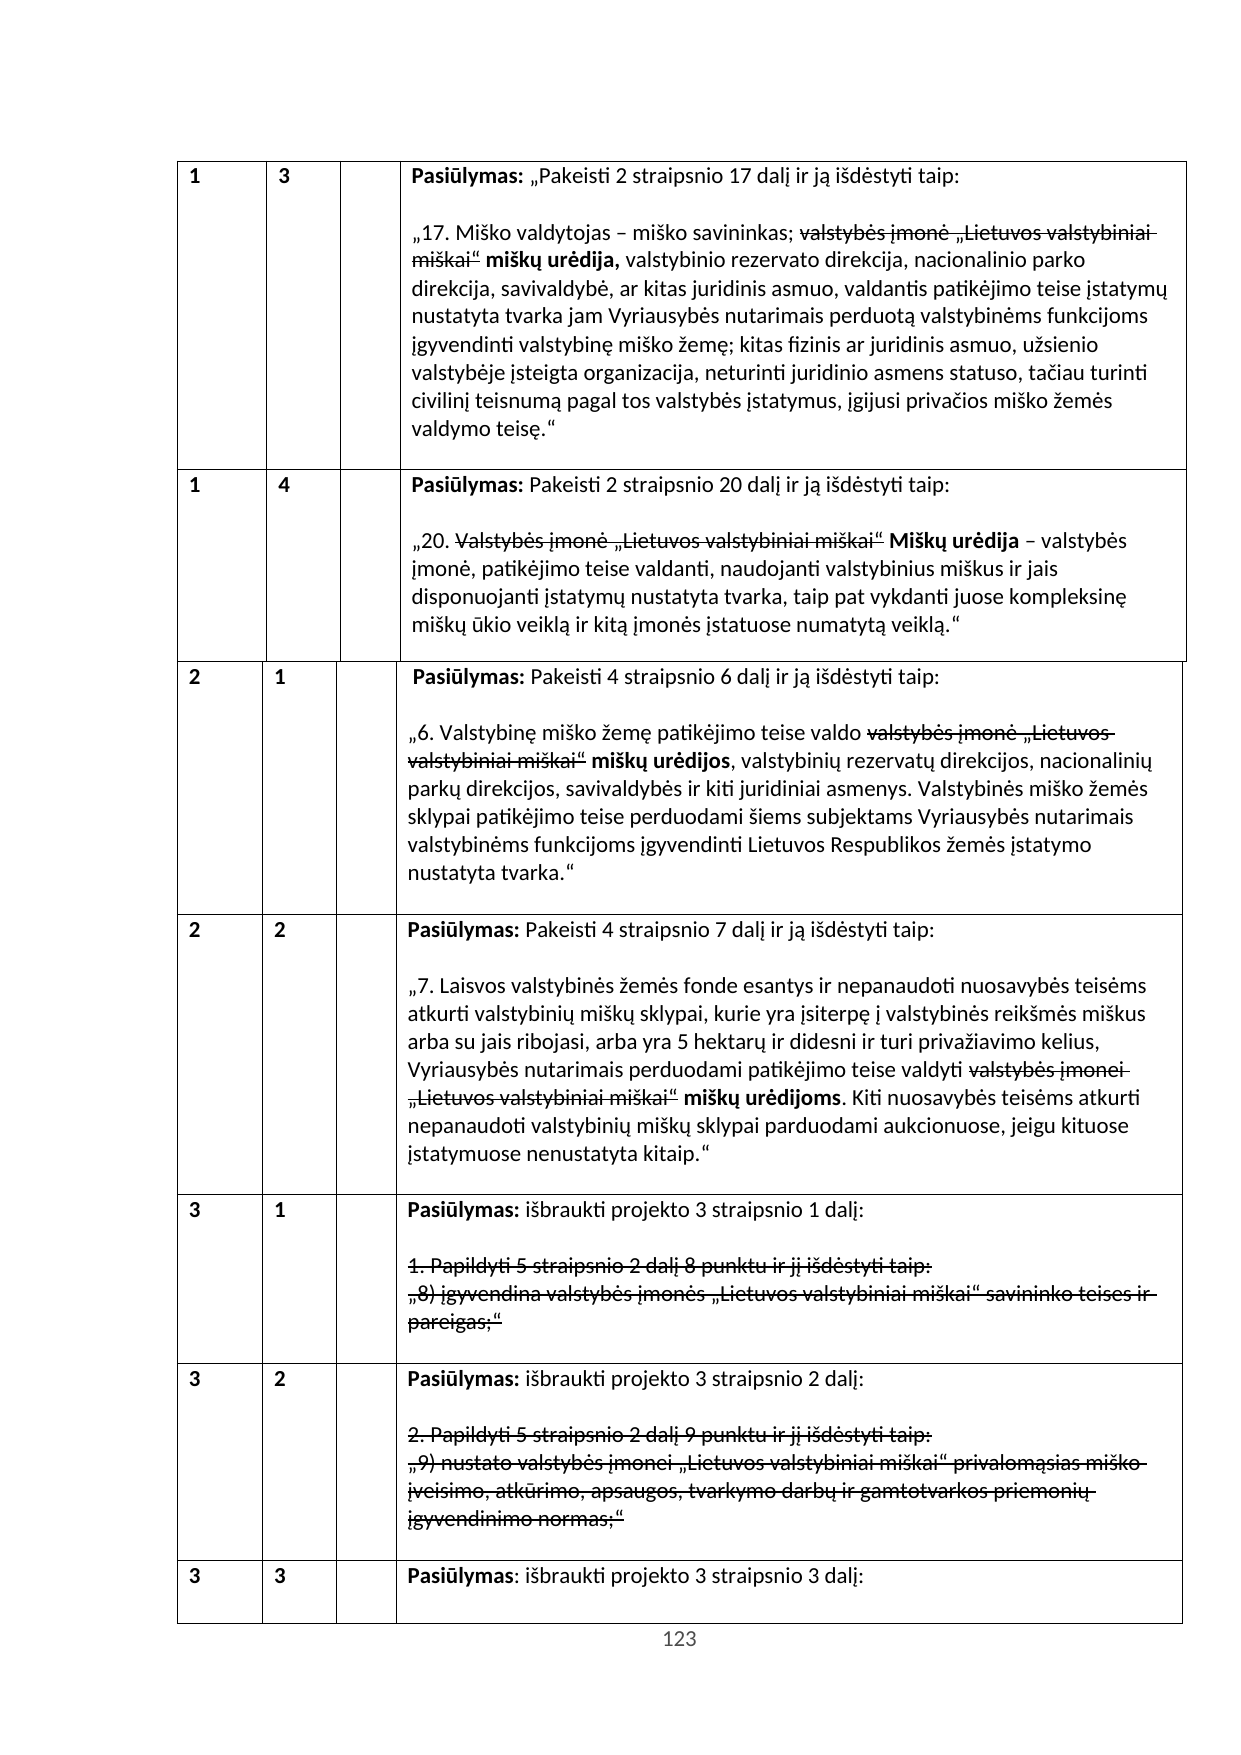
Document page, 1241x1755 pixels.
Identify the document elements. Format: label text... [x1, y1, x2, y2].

table_cell 1 [178, 162, 266, 469]
table_cell 3 [263, 1561, 336, 1623]
table_cell [1183, 1363, 1187, 1560]
table_cell 4 [267, 470, 340, 661]
table_cell Pasiūlymas: „Pakeisti 2 straipsnio 17 dalį ir ją išdėstyti taip: „17. Miško valdytojas – miško savininkas; valstybės įmonė „Lietuvos valstybiniai miškai“ miškų urėdija, valstybinio rezervato direkcija, nacionalinio parko direkcija, savivaldybė, ar kitas juridinis asmuo, valdantis patikėjimo teise įstatymų nustatyta tvarka jam Vyriausybės nutarimais perduotą valstybinėms funkcijoms įgyvendinti valstybinę miško žemę; kitas fizinis ar juridinis asmuo, užsienio valstybėje įsteigta organizacija, neturinti juridinio asmens statuso, tačiau turinti civilinį teisnumą pagal tos valstybės įstatymus, įgijusi privačios miško žemės valdymo teisę.“ [401, 162, 1186, 469]
table_cell 3 [178, 1561, 262, 1623]
table_cell Pasiūlymas: išbraukti projekto 3 straipsnio 3 dalį: [397, 1561, 1182, 1623]
table_cell 3 [178, 1364, 262, 1560]
table_cell Pasiūlymas: Pakeisti 2 straipsnio 20 dalį ir ją išdėstyti taip: „20. Valstybės įmonė „Lietuvos valstybiniai miškai“ Miškų urėdija – valstybės įmonė, patikėjimo teise valdanti, naudojanti valstybinius miškus ir jais disponuojanti įstatymų nustatyta tvarka, taip pat vykdanti juose kompleksinę miškų ūkio veiklą ir kitą įmonės įstatuose numatytą veiklą.“ [401, 470, 1186, 661]
table_cell Pasiūlymas: Pakeisti 4 straipsnio 7 dalį ir ją išdėstyti taip: „7. Laisvos valstybinės žemės fonde esantys ir nepanaudoti nuosavybės teisėms atkurti valstybinių miškų sklypai, kurie yra įsiterpę į valstybinės reikšmės miškus arba su jais ribojasi, arba yra 5 hektarų ir didesni ir turi privažiavimo kelius, Vyriausybės nutarimais perduodami patikėjimo teise valdyti valstybės įmonei „Lietuvos valstybiniai miškai“ miškų urėdijoms. Kiti nuosavybės teisėms atkurti nepanaudoti valstybinių miškų sklypai parduodami aukcionuose, jeigu kituose įstatymuose nenustatyta kitaip.“ [397, 915, 1182, 1194]
table_cell 2 [263, 1364, 336, 1560]
table_cell 1 [263, 662, 336, 914]
table_cell Pasiūlymas: Pakeisti 4 straipsnio 6 dalį ir ją išdėstyti taip: „6. Valstybinę miško žemę patikėjimo teise valdo valstybės įmonė „Lietuvos valstybiniai miškai“ miškų urėdijos, valstybinių rezervatų direkcijos, nacionalinių parkų direkcijos, savivaldybės ir kiti juridiniai asmenys. Valstybinės miško žemės sklypai patikėjimo teise perduodami šiems subjektams Vyriausybės nutarimais valstybinėms funkcijoms įgyvendinti Lietuvos Respublikos žemės įstatymo nustatyta tvarka.“ [397, 662, 1182, 914]
table_cell 2 [178, 915, 262, 1194]
table_cell [337, 1364, 396, 1560]
table_cell Pasiūlymas: išbraukti projekto 3 straipsnio 2 dalį: 2. Papildyti 5 straipsnio 2 dalį 9 punktu ir jį išdėstyti taip: „9) nustato valstybės įmonei „Lietuvos valstybiniai miškai“ privalomąsias miško įveisimo, atkūrimo, apsaugos, tvarkymo darbų ir gamtotvarkos priemonių įgyvendinimo normas;“ [397, 1364, 1182, 1560]
table_cell [1183, 914, 1187, 1194]
table_cell [1183, 1560, 1187, 1623]
table_cell 2 [263, 915, 336, 1194]
table_cell [341, 162, 400, 469]
table_cell [1183, 1194, 1187, 1363]
table_cell [341, 470, 400, 661]
table_cell 3 [178, 1195, 262, 1363]
table_cell 1 [178, 470, 266, 661]
table_cell 3 [267, 162, 340, 469]
table_cell Pasiūlymas: išbraukti projekto 3 straipsnio 1 dalį: 1. Papildyti 5 straipsnio 2 dalį 8 punktu ir jį išdėstyti taip: „8) įgyvendina valstybės įmonės „Lietuvos valstybiniai miškai“ savininko teises ir pareigas;“ [397, 1195, 1182, 1363]
table_cell 2 [178, 662, 262, 914]
table_cell [337, 1195, 396, 1363]
table_cell 1 [263, 1195, 336, 1363]
table_cell [337, 915, 396, 1194]
table_cell [337, 1561, 396, 1623]
table_cell [1183, 662, 1187, 914]
table_cell [337, 662, 396, 914]
